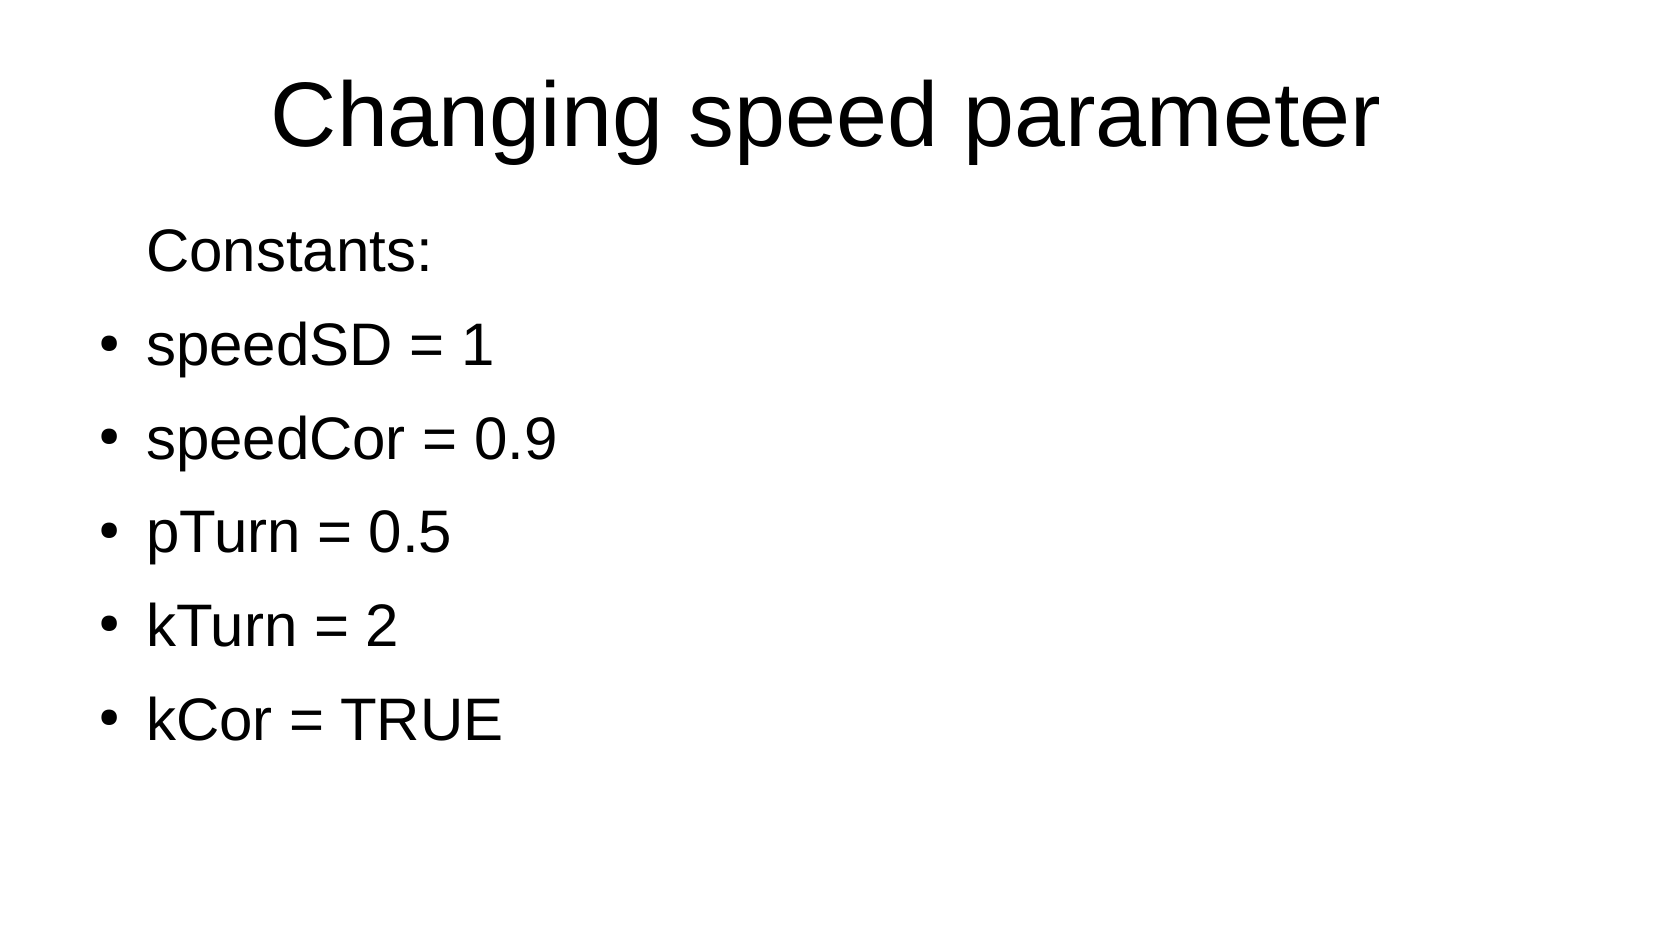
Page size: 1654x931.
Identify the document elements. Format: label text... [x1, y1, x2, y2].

title Changing speed parameter [82, 37, 1571, 193]
list Constants: speedSD = 1 speedCor = 0.9 pTurn = 0.5 kTurn = 2 kCor = TRUE [82, 217, 1571, 758]
